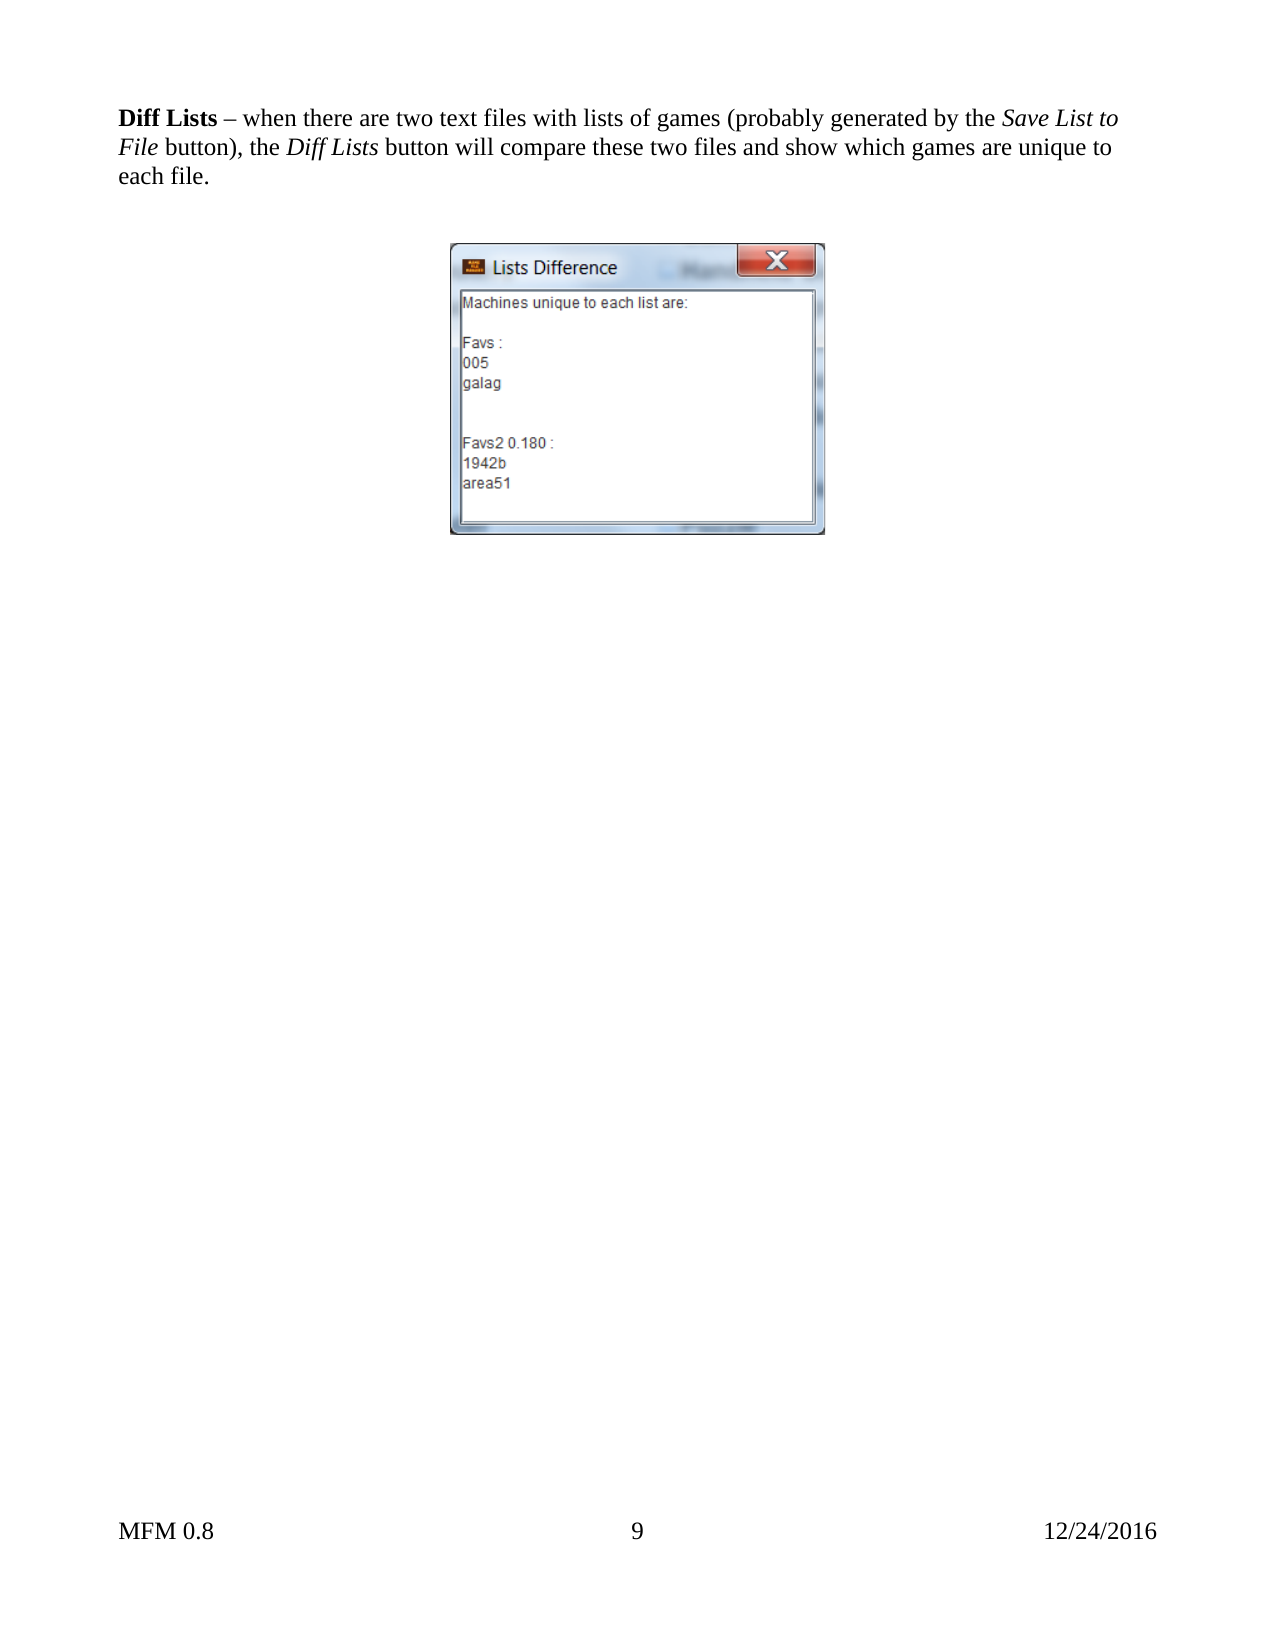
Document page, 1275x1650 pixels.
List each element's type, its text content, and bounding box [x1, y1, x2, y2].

text Diff Lists – when there are two text files with lists of games (probably generated by the Save List to File button), the Diff Lists button will compare these two files and show which games are unique to each file. [118, 103, 1157, 190]
picture [450, 243, 826, 535]
